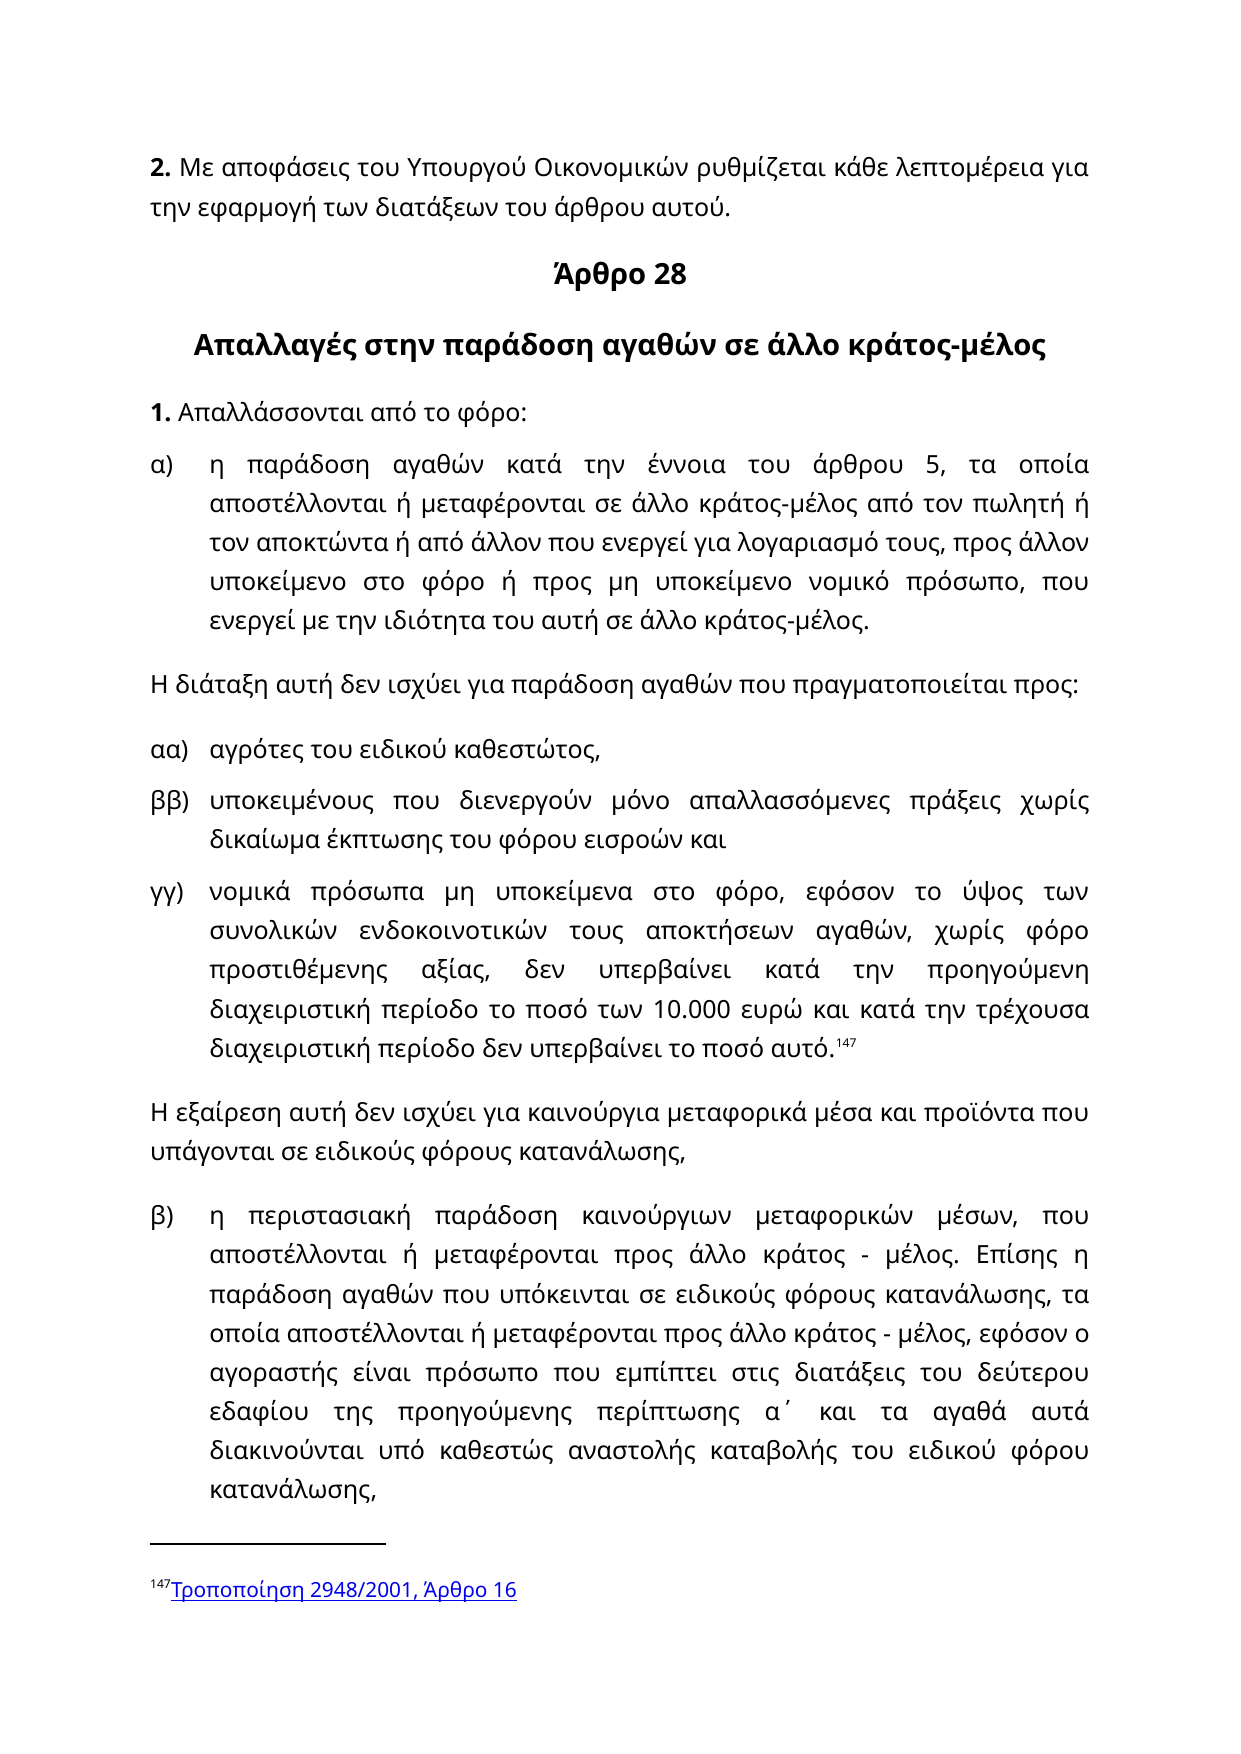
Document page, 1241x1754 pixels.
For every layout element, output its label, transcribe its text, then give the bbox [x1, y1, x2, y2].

text 1. Απαλλάσσονται από το φόρο: [150, 394, 1090, 429]
text 2. Με αποφάσεις του Υπουργού Οικονομικών ρυθμίζεται κάθε λεπτομέρεια για την εφαρμογή των διατάξεων του άρθρου αυτού. [150, 150, 1090, 223]
list γγ) νομικά πρόσωπα μη υποκείμενα στο φόρο, εφόσον το ύψος των συνολικών ενδοκοινοτικών τους αποκτήσεων αγαθών, χωρίς φόρο προστιθέμενης αξίας, δεν υπερβαίνει κατά την προηγούμενη διαχειριστική περίοδο το ποσό των 10.000 ευρώ και κατά την τρέχουσα διαχειριστική περίοδο δεν υπερβαίνει το ποσό αυτό. [150, 874, 1090, 1064]
text Η εξαίρεση αυτή δεν ισχύει για καινούργια μεταφορικά μέσα και προϊόντα που υπάγονται σε ειδικούς φόρους κατανάλωσης, [150, 1094, 1090, 1168]
list αα) αγρότες του ειδικού καθεστώτος, [150, 731, 1090, 765]
subtitle Απαλλαγές στην παράδοση αγαθών σε άλλο κράτος-μέλος [150, 324, 1090, 364]
text Τροποποίηση 2948/2001, Άρθρο 16 [150, 1576, 1090, 1604]
list ββ) υποκειμένους που διενεργούν μόνο απαλλασσόμενες πράξεις χωρίς δικαίωμα έκπτωσης του φόρου εισροών και [150, 783, 1090, 856]
subtitle Άρθρο 28 [150, 253, 1090, 293]
text Η διάταξη αυτή δεν ισχύει για παράδοση αγαθών που πραγματοποιείται προς: [150, 667, 1090, 701]
list α) η παράδοση αγαθών κατά την έννοια του άρθρου 5, τα οποία αποστέλλονται ή μεταφέρονται σε άλλο κράτος-μέλος από τον πωλητή ή τον αποκτώντα ή από άλλον που ενεργεί για λογαριασμό τους, προς άλλον υποκείμενο στο φόρο ή προς μη υποκείμενο νομικό πρόσωπο, που ενεργεί με την ιδιότητα του αυτή σε άλλο κράτος-μέλος. [150, 446, 1090, 637]
list β) η περιστασιακή παράδοση καινούργιων μεταφορικών μέσων, που αποστέλλονται ή μεταφέρονται προς άλλο κράτος - μέλος. Επίσης η παράδοση αγαθών που υπόκεινται σε ειδικούς φόρους κατανάλωσης, τα οποία αποστέλλονται ή μεταφέρονται προς άλλο κράτος - μέλος, εφόσον ο αγοραστής είναι πρόσωπο που εμπίπτει στις διατάξεις του δεύτερου εδαφίου της προηγούμενης περίπτωσης α΄ και τα αγαθά αυτά διακινούνται υπό καθεστώς αναστολής καταβολής του ειδικού φόρου κατανάλωσης, [150, 1198, 1090, 1506]
